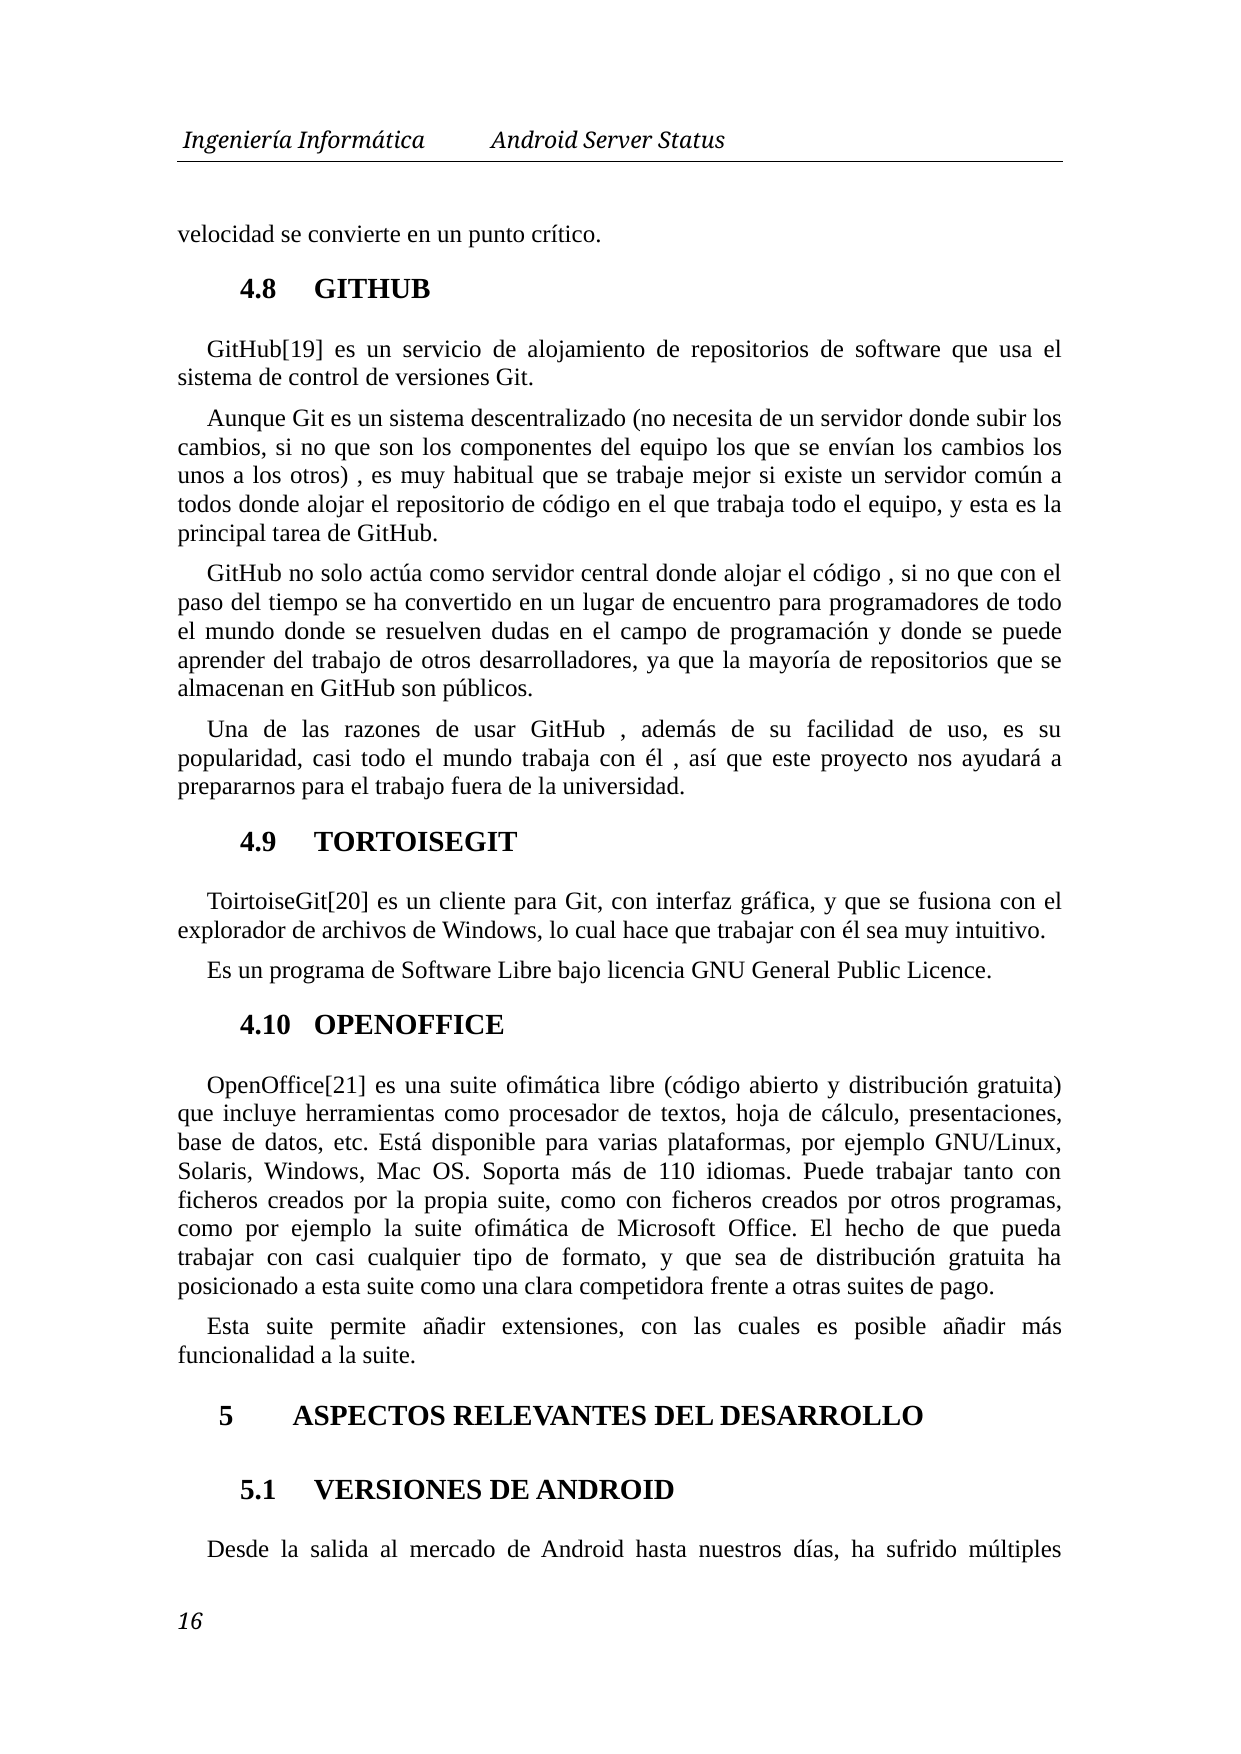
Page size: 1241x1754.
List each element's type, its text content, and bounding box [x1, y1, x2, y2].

subtitle OpenOffice [240, 1007, 1063, 1041]
text Desde la salida al mercado de Android hasta nuestros días, ha sufrido múltiples [177, 1534, 1063, 1563]
subtitle GitHub [240, 271, 1063, 305]
text GitHub[19] es un servicio de alojamiento de repositorios de software que usa el sistema de control de versiones Git. [177, 334, 1063, 391]
text OpenOffice[21] es una suite ofimática libre (código abierto y distribución gratuita) que incluye herramientas como procesador de textos, hoja de cálculo, presentaciones, base de datos, etc. Está disponible para varias plataformas, por ejemplo GNU/Linux, Solaris, Windows, Mac OS. Soporta más de 110 idiomas. Puede trabajar tanto con ficheros creados por la propia suite, como con ficheros creados por otros programas, como por ejemplo la suite ofimática de Microsoft Office. El hecho de que pueda trabajar con casi cualquier tipo de formato, y que sea de distribución gratuita ha posicionado a esta suite como una clara competidora frente a otras suites de pago. [177, 1070, 1063, 1300]
subtitle Versiones de Android [240, 1472, 1063, 1506]
text Una de las razones de usar GitHub , además de su facilidad de uso, es su popularidad, casi todo el mundo trabaja con él , así que este proyecto nos ayudará a prepararnos para el trabajo fuera de la universidad. [177, 714, 1063, 800]
text Aunque Git es un sistema descentralizado (no necesita de un servidor donde subir los cambios, si no que son los componentes del equipo los que se envían los cambios los unos a los otros) , es muy habitual que se trabaje mejor si existe un servidor común a todos donde alojar el repositorio de código en el que trabaja todo el equipo, y esta es la principal tarea de GitHub. [177, 403, 1063, 547]
subtitle Aspectos relevantes del desarrollo [218, 1398, 1063, 1432]
text Es un programa de Software Libre bajo licencia GNU General Public Licence. [177, 955, 1063, 984]
text velocidad se convierte en un punto crítico. [177, 219, 1063, 248]
subtitle TortoiseGit [240, 824, 1063, 857]
text Esta suite permite añadir extensiones, con las cuales es posible añadir más funcionalidad a la suite. [177, 1311, 1063, 1369]
text ToirtoiseGit[20] es un cliente para Git, con interfaz gráfica, y que se fusiona con el explorador de archivos de Windows, lo cual hace que trabajar con él sea muy intuitivo. [177, 886, 1063, 943]
text GitHub no solo actúa como servidor central donde alojar el código , si no que con el paso del tiempo se ha convertido en un lugar de encuentro para programadores de todo el mundo donde se resuelven dudas en el campo de programación y donde se puede aprender del trabajo de otros desarrolladores, ya que la mayoría de repositorios que se almacenan en GitHub son públicos. [177, 558, 1063, 702]
